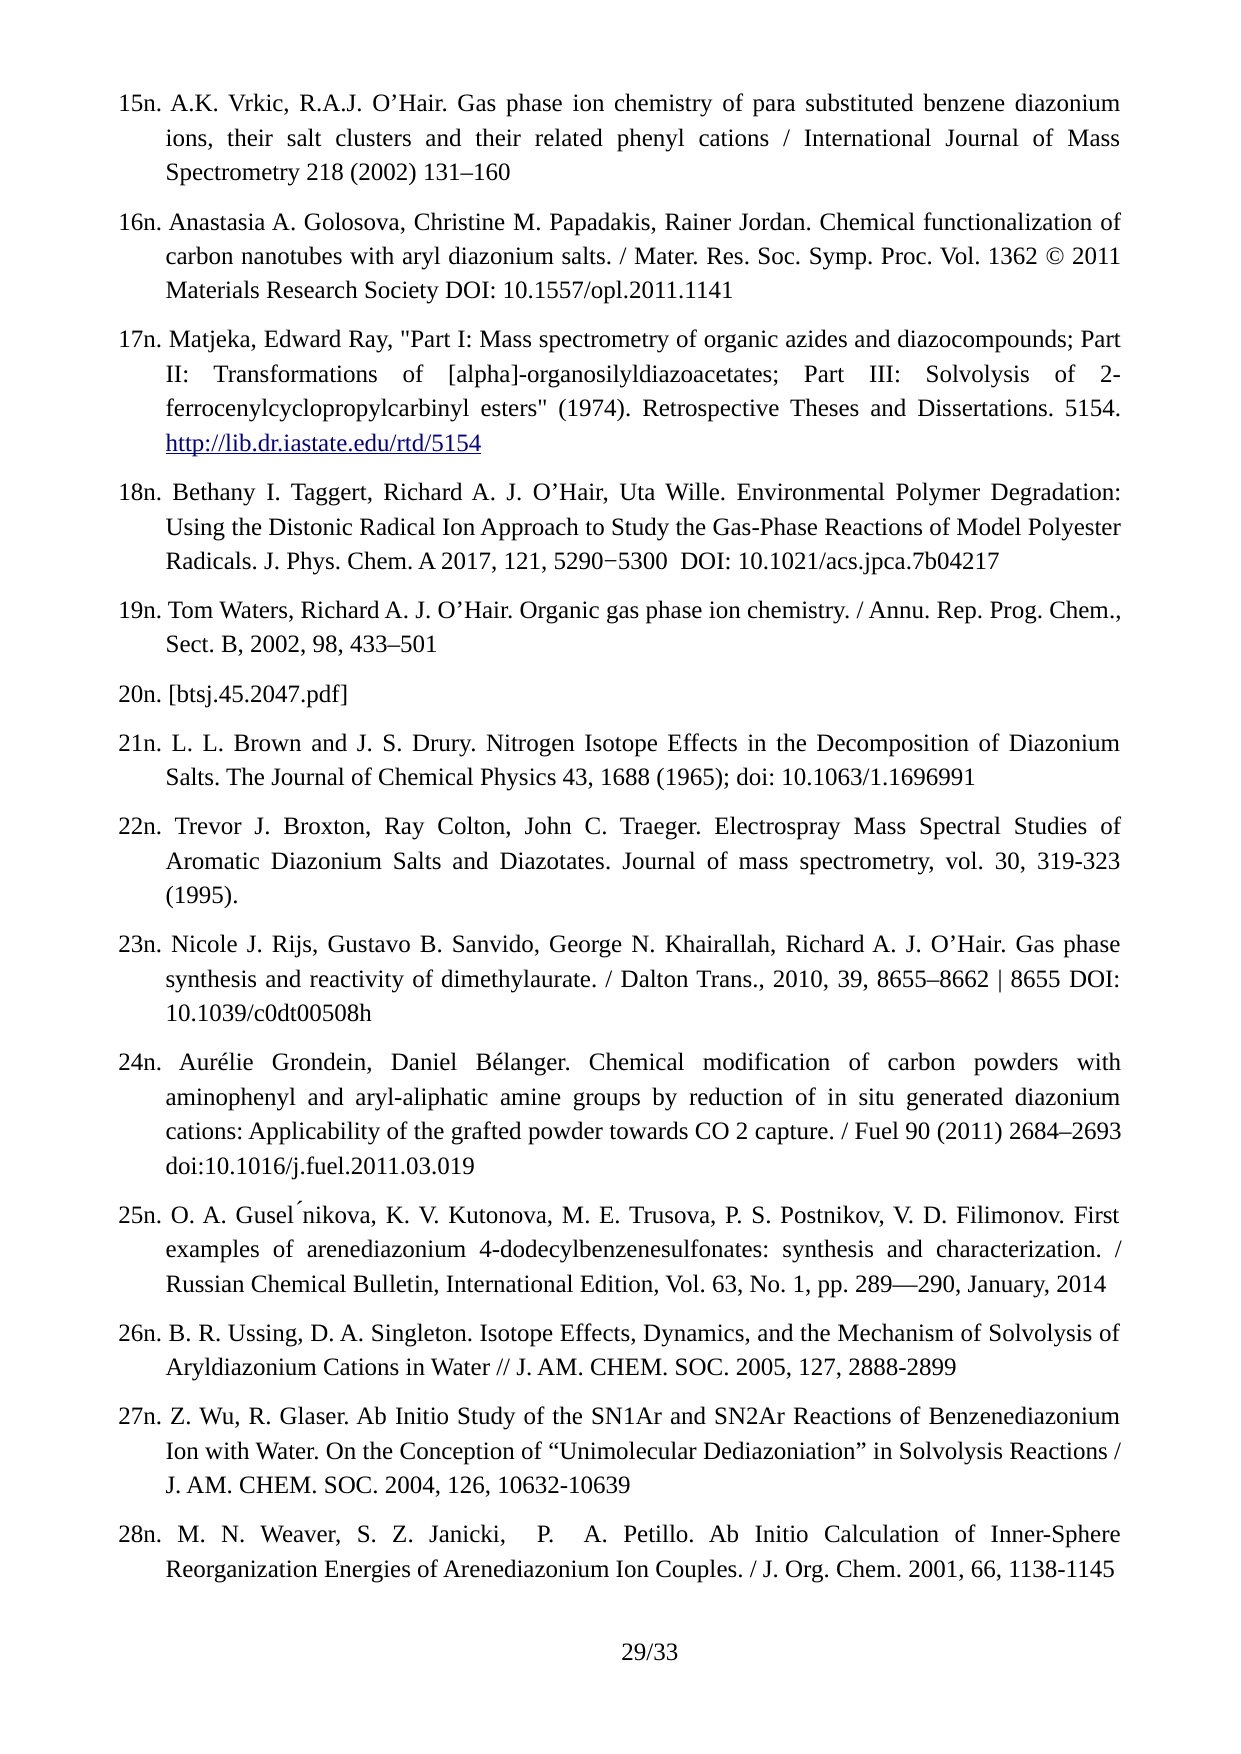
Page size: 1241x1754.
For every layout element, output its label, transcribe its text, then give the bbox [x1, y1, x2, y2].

text 25n. O. A. Gusel ́nikova, K. V. Kutonova, M. E. Trusova, P. S. Postnikov, V. D. Filimonov. First examples of arenediazonium 4-dodecylbenzenesulfonates: synthesis and characterization. / Russian Chemical Bulletin, International Edition, Vol. 63, No. 1, pp. 289—290, January, 2014 [118, 1200, 1122, 1297]
text 15n. A.K. Vrkic, R.A.J. O’Hair. Gas phase ion chemistry of para substituted benzene diazonium ions, their salt clusters and their related phenyl cations / International Journal of Mass Spectrometry 218 (2002) 131–160 [118, 88, 1122, 186]
text 21n. L. L. Brown and J. S. Drury. Nitrogen Isotope Effects in the Decomposition of Diazonium Salts. The Journal of Chemical Physics 43, 1688 (1965); doi: 10.1063/1.1696991 [118, 728, 1122, 791]
text 24n. Aurélie Grondein, Daniel Bélanger. Chemical modification of carbon powders with aminophenyl and aryl-aliphatic amine groups by reduction of in situ generated diazonium cations: Applicability of the grafted powder towards CO 2 capture. / Fuel 90 (2011) 2684–2693 doi:10.1016/j.fuel.2011.03.019 [118, 1047, 1122, 1179]
text 19n. Tom Waters, Richard A. J. O’Hair. Organic gas phase ion chemistry. / Annu. Rep. Prog. Chem., Sect. B, 2002, 98, 433–501 [118, 595, 1122, 658]
text 22n. Trevor J. Broxton, Ray Colton, John C. Traeger. Electrospray Mass Spectral Studies of Aromatic Diazonium Salts and Diazotates. Journal of mass spectrometry, vol. 30, 319-323 (1995). [118, 811, 1122, 909]
text 18n. Bethany I. Taggert, Richard A. J. O’Hair, Uta Wille. Environmental Polymer Degradation: Using the Distonic Radical Ion Approach to Study the Gas-Phase Reactions of Model Polyester Radicals. J. Phys. Chem. A 2017, 121, 5290−5300 DOI: 10.1021/acs.jpca.7b04217 [118, 477, 1122, 575]
text 23n. Nicole J. Rijs, Gustavo B. Sanvido, George N. Khairallah, Richard A. J. O’Hair. Gas phase synthesis and reactivity of dimethylaurate. / Dalton Trans., 2010, 39, 8655–8662 | 8655 DOI: 10.1039/c0dt00508h [118, 929, 1122, 1027]
text 20n. [btsj.45.2047.pdf] [118, 679, 1122, 707]
text 16n. Anastasia A. Golosova, Christine M. Papadakis, Rainer Jordan. Chemical functionalization of carbon nanotubes with aryl diazonium salts. / Mater. Res. Soc. Symp. Proc. Vol. 1362 © 2011 Materials Research Society DOI: 10.1557/opl.2011.1141 [118, 207, 1122, 304]
text 26n. B. R. Ussing, D. A. Singleton. Isotope Effects, Dynamics, and the Mechanism of Solvolysis of Aryldiazonium Cations in Water // J. AM. CHEM. SOC. 2005, 127, 2888-2899 [118, 1318, 1122, 1381]
text 28n. M. N. Weaver, S. Z. Janicki, P. A. Petillo. Ab Initio Calculation of Inner-Sphere Reorganization Energies of Arenediazonium Ion Couples. / J. Org. Chem. 2001, 66, 1138-1145 [118, 1519, 1122, 1583]
text 17n. Matjeka, Edward Ray, "Part I: Mass spectrometry of organic azides and diazocompounds; Part II: Transformations of [alpha]-organosilyldiazoacetates; Part III: Solvolysis of 2-ferrocenylcyclopropylcarbinyl esters" (1974). Retrospective Theses and Dissertations. 5154. http://lib.dr.iastate.edu/rtd/5154 [118, 324, 1122, 457]
text 27n. Z. Wu, R. Glaser. Ab Initio Study of the SN1Ar and SN2Ar Reactions of Benzenediazonium Ion with Water. On the Conception of “Unimolecular Dediazoniation” in Solvolysis Reactions / J. AM. CHEM. SOC. 2004, 126, 10632-10639 [118, 1401, 1122, 1499]
